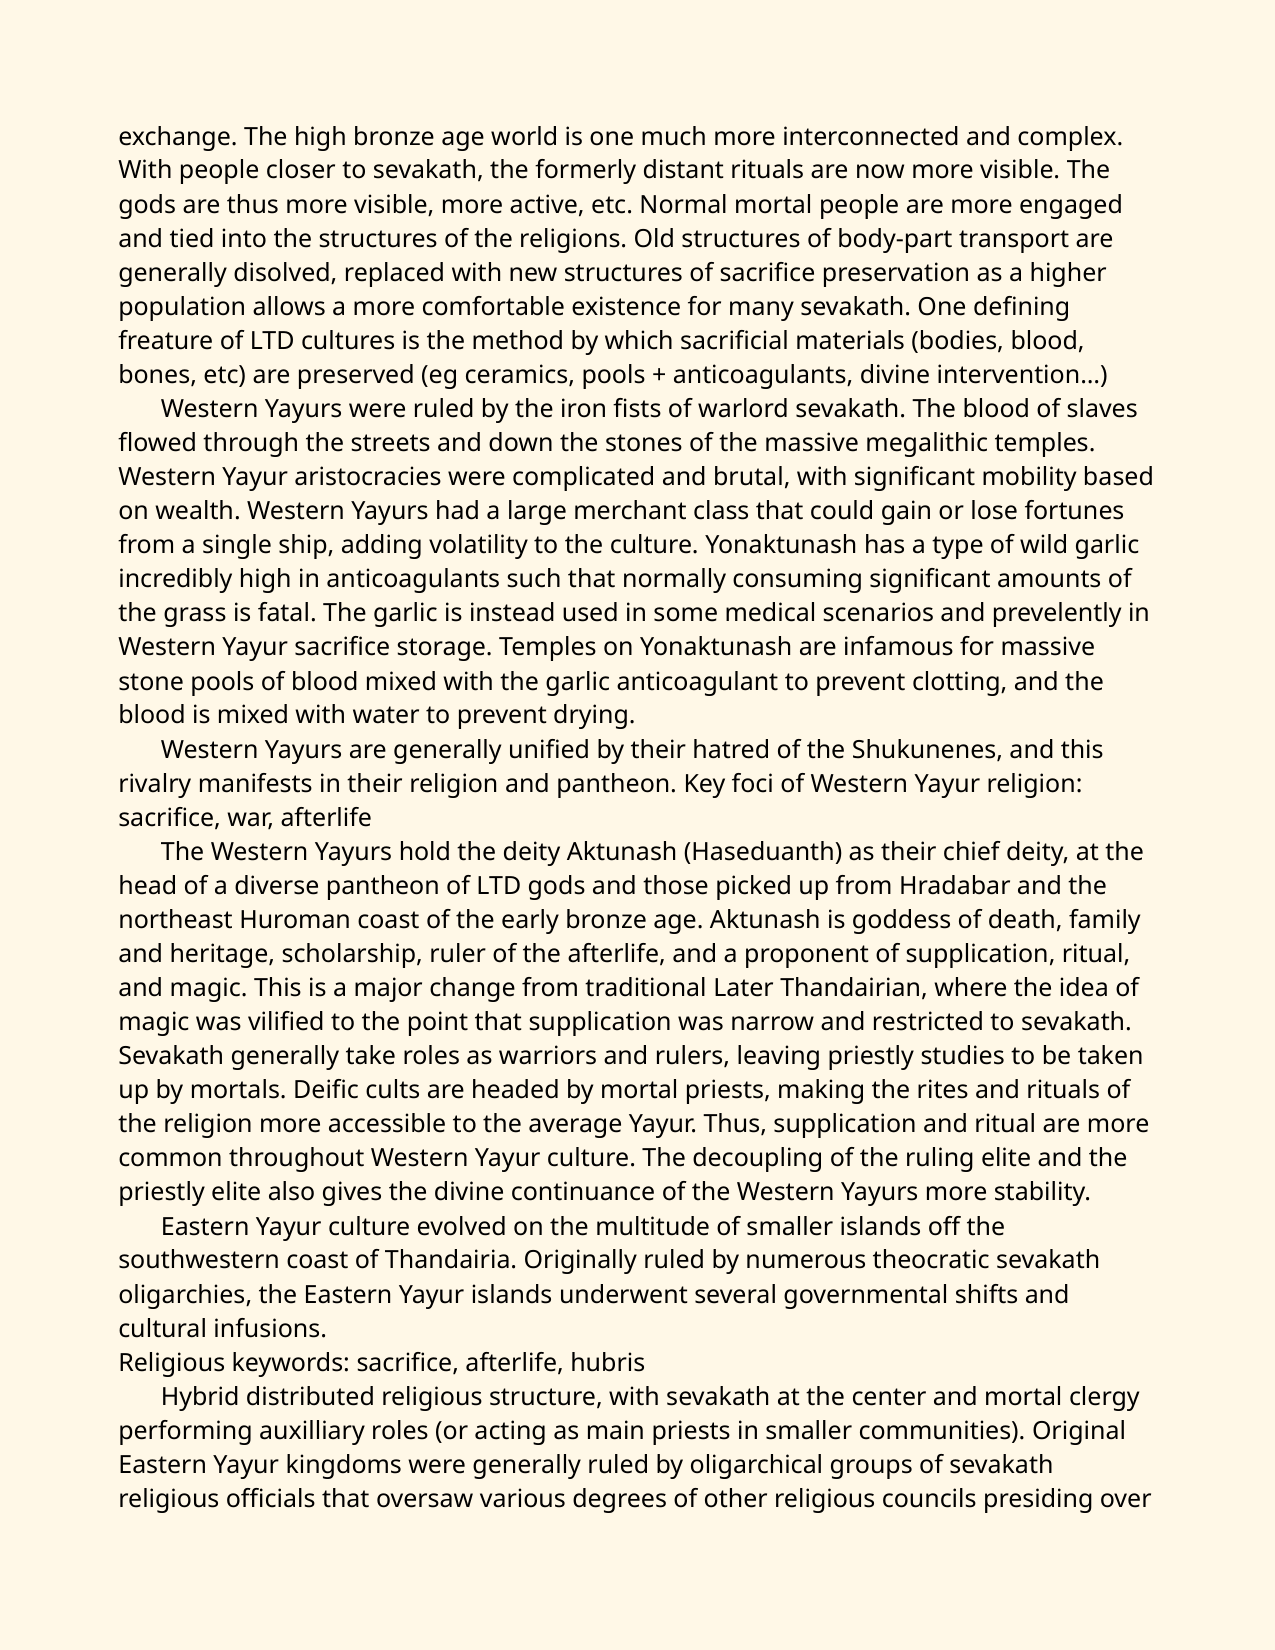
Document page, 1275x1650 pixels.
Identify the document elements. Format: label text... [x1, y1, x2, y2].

text Western Yayurs were ruled by the iron fists of warlord sevakath. The blood of slaves flowed through the streets and down the stones of the massive megalithic temples. Western Yayur aristocracies were complicated and brutal, with significant mobility based on wealth. Western Yayurs had a large merchant class that could gain or lose fortunes from a single ship, adding volatility to the culture. Yonaktunash has a type of wild garlic incredibly high in anticoagulants such that normally consuming significant amounts of the grass is fatal. The garlic is instead used in some medical scenarios and prevelently in Western Yayur sacrifice storage. Temples on Yonaktunash are infamous for massive stone pools of blood mixed with the garlic anticoagulant to prevent clotting, and the blood is mixed with water to prevent drying. [118, 391, 1157, 731]
text The Western Yayurs hold the deity Aktunash (Haseduanth) as their chief deity, at the head of a diverse pantheon of LTD gods and those picked up from Hradabar and the northeast Huroman coast of the early bronze age. Aktunash is goddess of death, family and heritage, scholarship, ruler of the afterlife, and a proponent of supplication, ritual, and magic. This is a major change from traditional Later Thandairian, where the idea of magic was vilified to the point that supplication was narrow and restricted to sevakath. Sevakath generally take roles as warriors and rulers, leaving priestly studies to be taken up by mortals. Deific cults are headed by mortal priests, making the rites and rituals of the religion more accessible to the average Yayur. Thus, supplication and ritual are more common throughout Western Yayur culture. The decoupling of the ruling elite and the priestly elite also gives the divine continuance of the Western Yayurs more stability. [118, 833, 1157, 1208]
text Eastern Yayur culture evolved on the multitude of smaller islands off the southwestern coast of Thandairia. Originally ruled by numerous theocratic sevakath oligarchies, the Eastern Yayur islands underwent several governmental shifts and cultural infusions. [118, 1208, 1157, 1344]
text Hybrid distributed religious structure, with sevakath at the center and mortal clergy performing auxilliary roles (or acting as main priests in smaller communities). Original Eastern Yayur kingdoms were generally ruled by oligarchical groups of sevakath religious officials that oversaw various degrees of other religious councils presiding over [118, 1378, 1157, 1515]
text Western Yayurs are generally unified by their hatred of the Shukunenes, and this rivalry manifests in their religion and pantheon. Key foci of Western Yayur religion: sacrifice, war, afterlife [118, 731, 1157, 833]
text exchange. The high bronze age world is one much more interconnected and complex. With people closer to sevakath, the formerly distant rituals are now more visible. The gods are thus more visible, more active, etc. Normal mortal people are more engaged and tied into the structures of the religions. Old structures of body-part transport are generally disolved, replaced with new structures of sacrifice preservation as a higher population allows a more comfortable existence for many sevakath. One defining freature of LTD cultures is the method by which sacrificial materials (bodies, blood, bones, etc) are preserved (eg ceramics, pools + anticoagulants, divine intervention…) [118, 118, 1157, 391]
text Religious keywords: sacrifice, afterlife, hubris [118, 1344, 1157, 1378]
